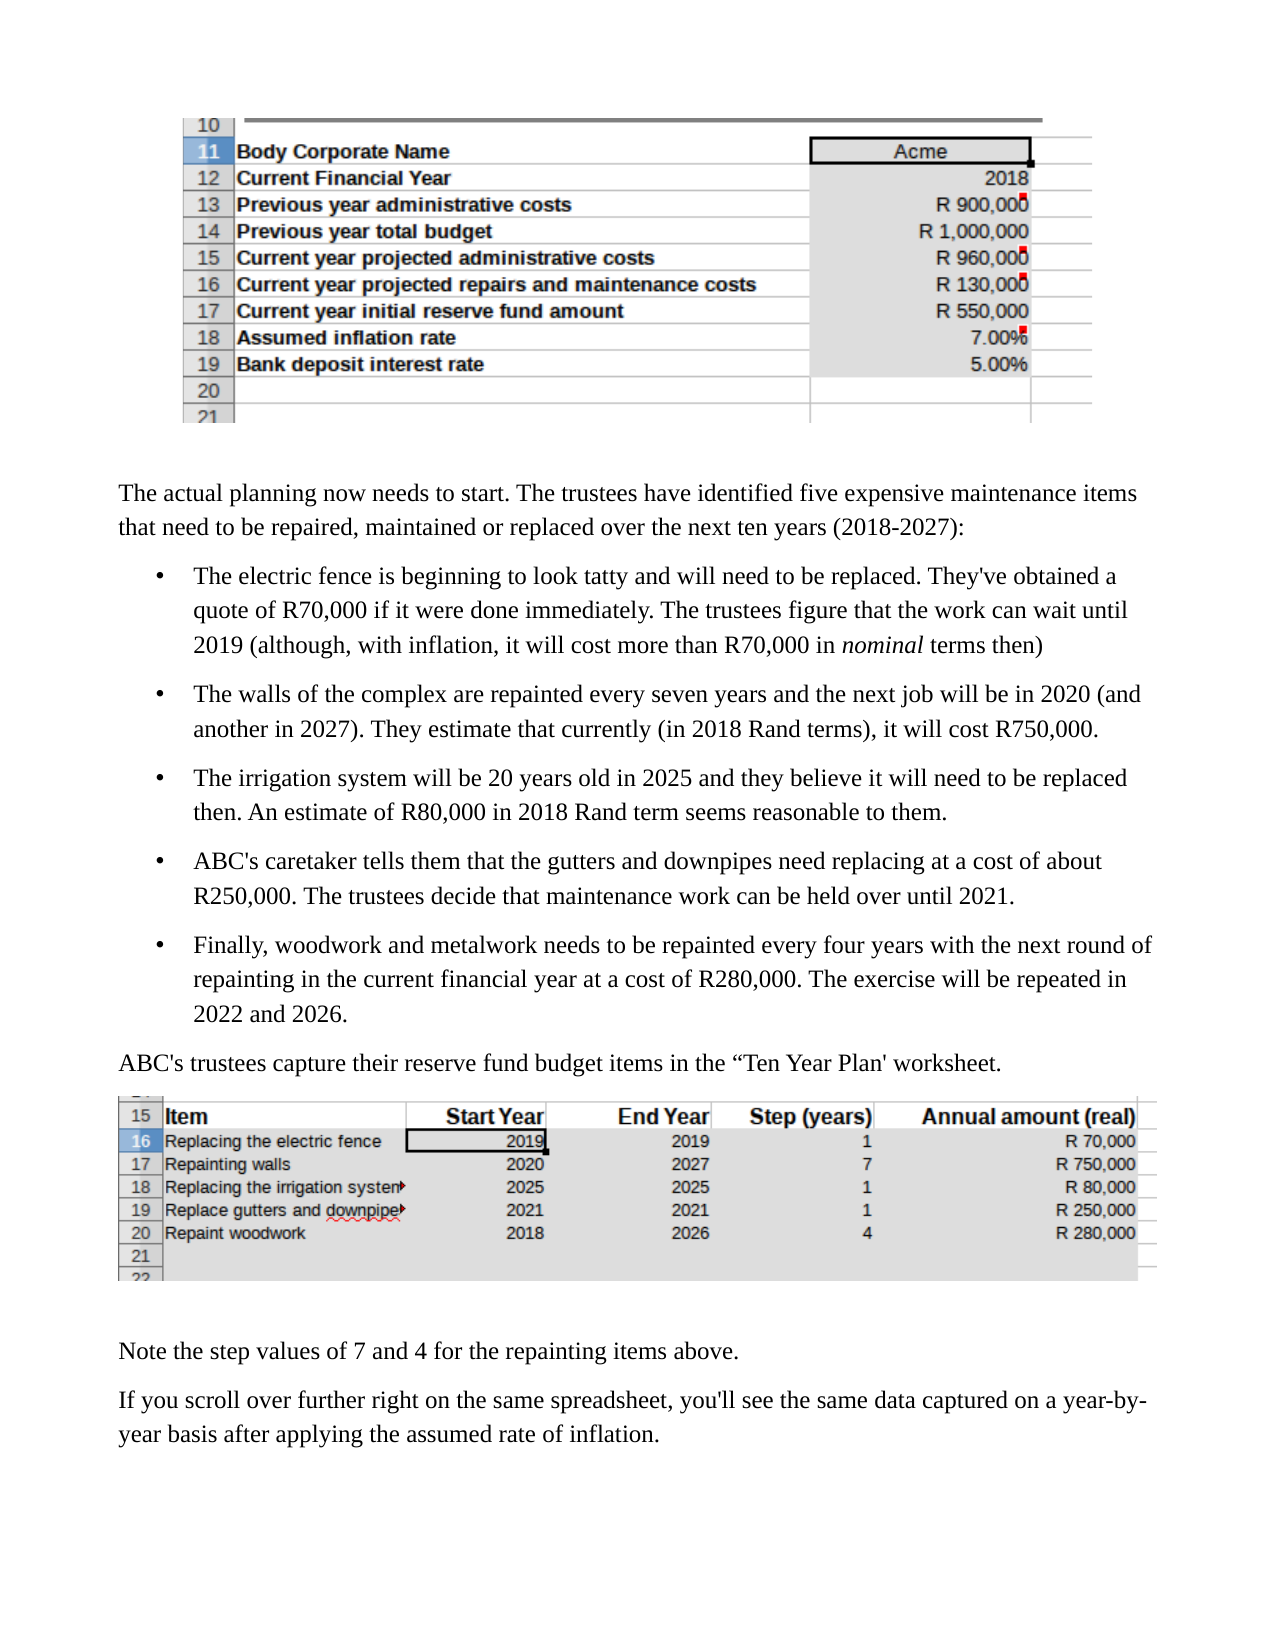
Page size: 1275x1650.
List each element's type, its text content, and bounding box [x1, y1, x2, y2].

list The electric fence is beginning to look tatty and will need to be replaced. They've obtained a quote of R70,000 if it were done immediately. The trustees figure that the work can wait until 2019 (although, with inflation, it will cost more than R70,000 in nominal terms then) [156, 561, 1157, 659]
text If you scroll over further right on the same spreadsheet, you'll see the same data captured on a year-by-year basis after applying the assumed rate of inflation. [118, 1385, 1157, 1448]
list ABC's caretaker tells them that the gutters and downpipes need replacing at a cost of about R250,000. The trustees decide that maintenance work can be held over until 2021. [156, 846, 1157, 909]
text The actual planning now needs to start. The trustees have identified five expensive maintenance items that need to be repaired, maintained or replaced over the next ten years (2018-2027): [118, 478, 1157, 541]
list Finally, woodwork and metalwork needs to be repainted every four years with the next round of repainting in the current financial year at a cost of R280,000. The exercise will be repeated in 2022 and 2026. [156, 930, 1157, 1027]
picture [118, 1096, 1157, 1281]
text Note the step values of 7 and 4 for the repainting items above. [118, 1336, 1157, 1364]
picture [182, 118, 1093, 423]
text ABC's trustees capture their reserve fund budget items in the “Ten Year Plan' worksheet. [118, 1048, 1157, 1077]
list The walls of the complex are repainted every seven years and the next job will be in 2020 (and another in 2027). They estimate that currently (in 2018 Rand terms), it will cost R750,000. [156, 679, 1157, 742]
list The irrigation system will be 20 years old in 2025 and they believe it will need to be replaced then. An estimate of R80,000 in 2018 Rand term seems reasonable to them. [156, 763, 1157, 826]
